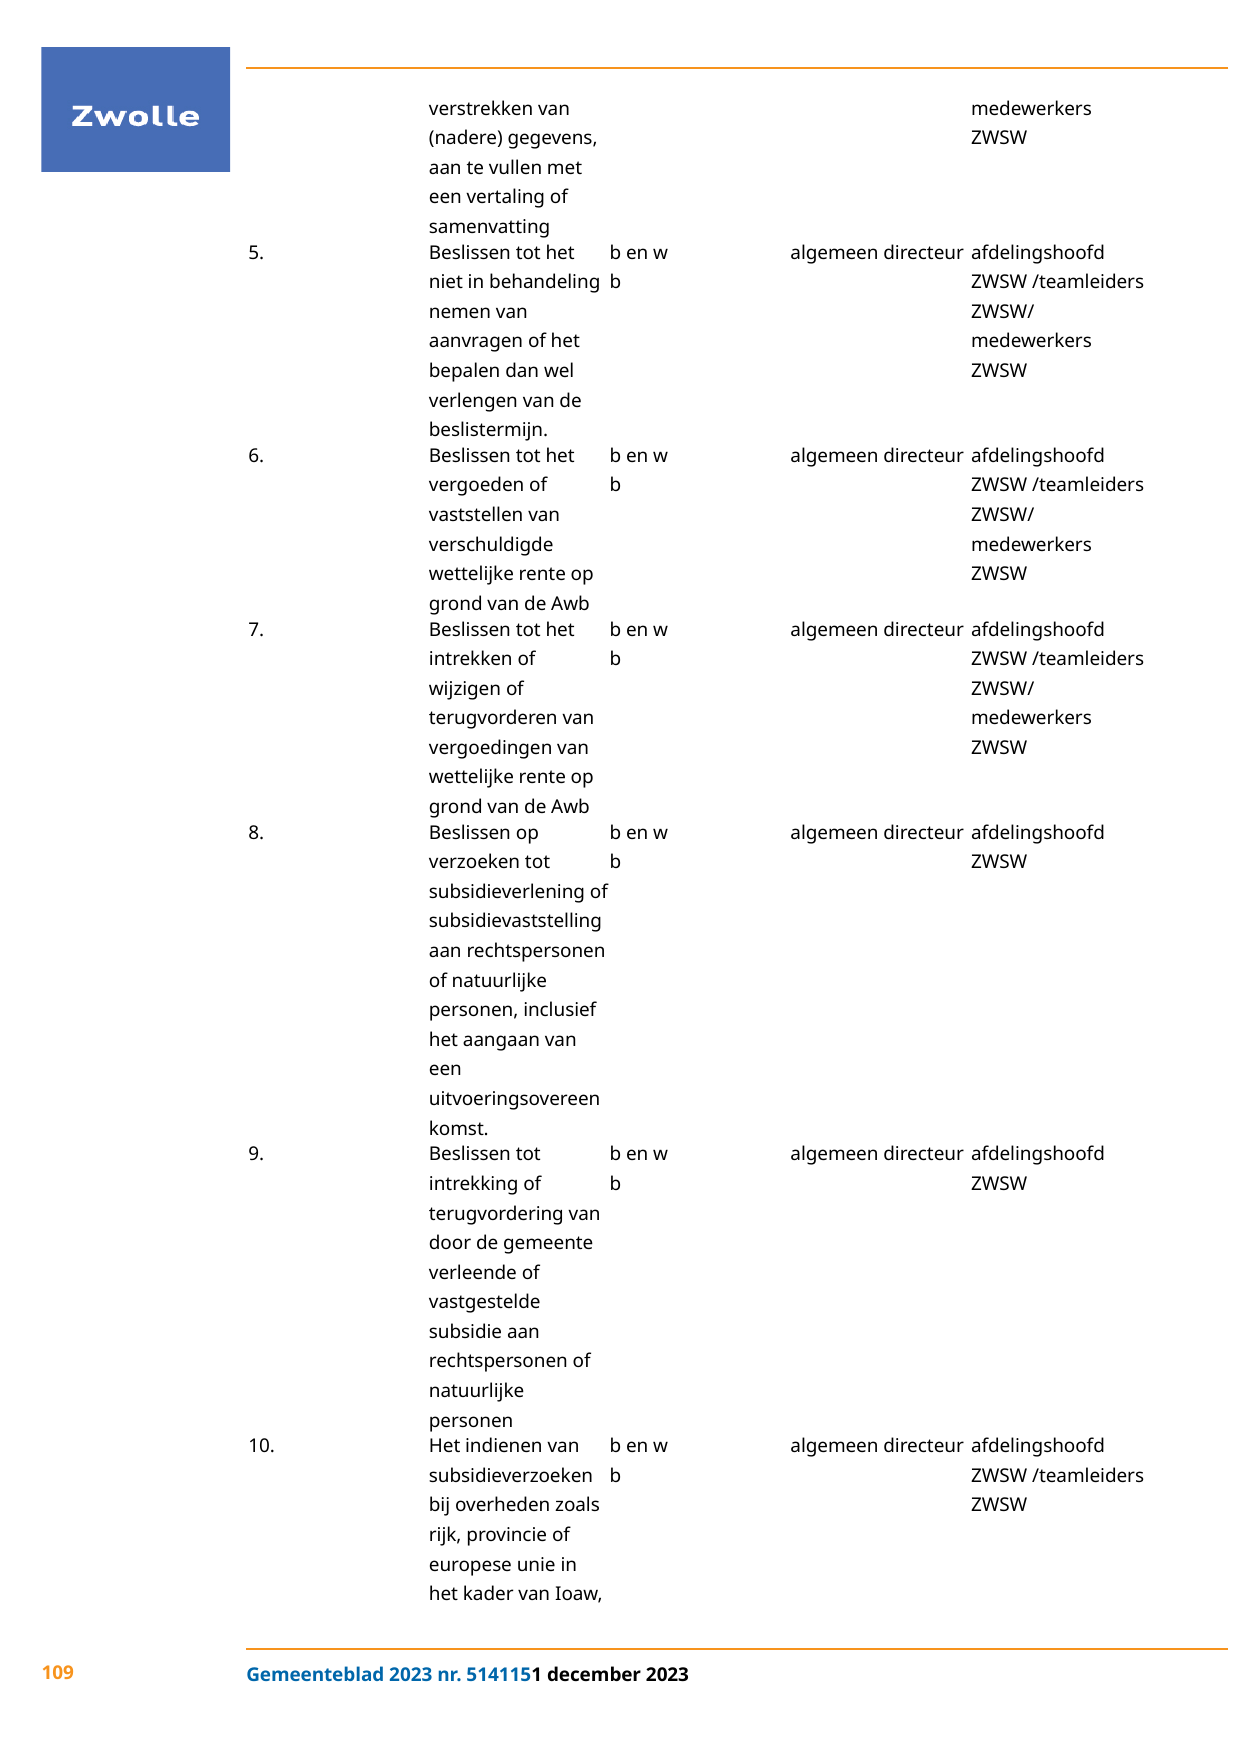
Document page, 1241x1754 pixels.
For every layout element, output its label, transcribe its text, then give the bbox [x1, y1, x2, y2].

table_cell Beslissen tot het vergoeden of vaststellen van verschuldigde wettelijke rente op grond van de Awb [429, 442, 609, 616]
table_cell afdelingshoofd ZWSW [971, 1141, 1152, 1432]
table_cell verstrekken van (nadere) gegevens, aan te vullen met een vertaling of samenvatting [429, 95, 609, 239]
table_cell algemeen directeur [790, 1433, 971, 1606]
table_cell afdelingshoofd ZWSW /teamleiders ZWSW/ medewerkers ZWSW [971, 239, 1152, 442]
table_cell medewerkers ZWSW [971, 95, 1152, 239]
table_cell Het indienen van subsidieverzoeken bij overheden zoals rijk, provincie of europese unie in het kader van Ioaw, [429, 1433, 609, 1606]
table_cell Beslissen tot intrekking of terugvordering van door de gemeente verleende of vastgestelde subsidie aan rechtspersonen of natuurlijke personen [429, 1141, 609, 1432]
table_cell afdelingshoofd ZWSW /teamleiders ZWSW/ medewerkers ZWSW [971, 442, 1152, 616]
table_cell b en w b [609, 819, 790, 1141]
picture [41, 47, 231, 172]
table_cell algemeen directeur [790, 239, 971, 442]
table_cell b en w b [609, 616, 790, 819]
table_cell [248, 95, 429, 239]
table_cell 10. [248, 1433, 429, 1606]
table_cell afdelingshoofd ZWSW /teamleiders ZWSW [971, 1433, 1152, 1606]
table_cell b en w b [609, 1433, 790, 1606]
table_cell afdelingshoofd ZWSW [971, 819, 1152, 1141]
table_cell 9. [248, 1141, 429, 1432]
table_cell b en w b [609, 442, 790, 616]
table_cell Beslissen tot het intrekken of wijzigen of terugvorderen van vergoedingen van wettelijke rente op grond van de Awb [429, 616, 609, 819]
table_cell Beslissen tot het niet in behandeling nemen van aanvragen of het bepalen dan wel verlengen van de beslistermijn. [429, 239, 609, 442]
table_cell 6. [248, 442, 429, 616]
table_cell [790, 95, 971, 239]
table_cell 5. [248, 239, 429, 442]
table_cell algemeen directeur [790, 1141, 971, 1432]
table_cell 7. [248, 616, 429, 819]
table_cell algemeen directeur [790, 819, 971, 1141]
table_cell Beslissen op verzoeken tot subsidieverlening of subsidievaststelling aan rechtspersonen of natuurlijke personen, inclusief het aangaan van een uitvoeringsovereenkomst. [429, 819, 609, 1141]
table_cell 8. [248, 819, 429, 1141]
table_cell [609, 95, 790, 239]
table_cell algemeen directeur [790, 442, 971, 616]
table_cell b en w b [609, 239, 790, 442]
table_cell afdelingshoofd ZWSW /teamleiders ZWSW/ medewerkers ZWSW [971, 616, 1152, 819]
table_cell b en w b [609, 1141, 790, 1432]
table_cell algemeen directeur [790, 616, 971, 819]
